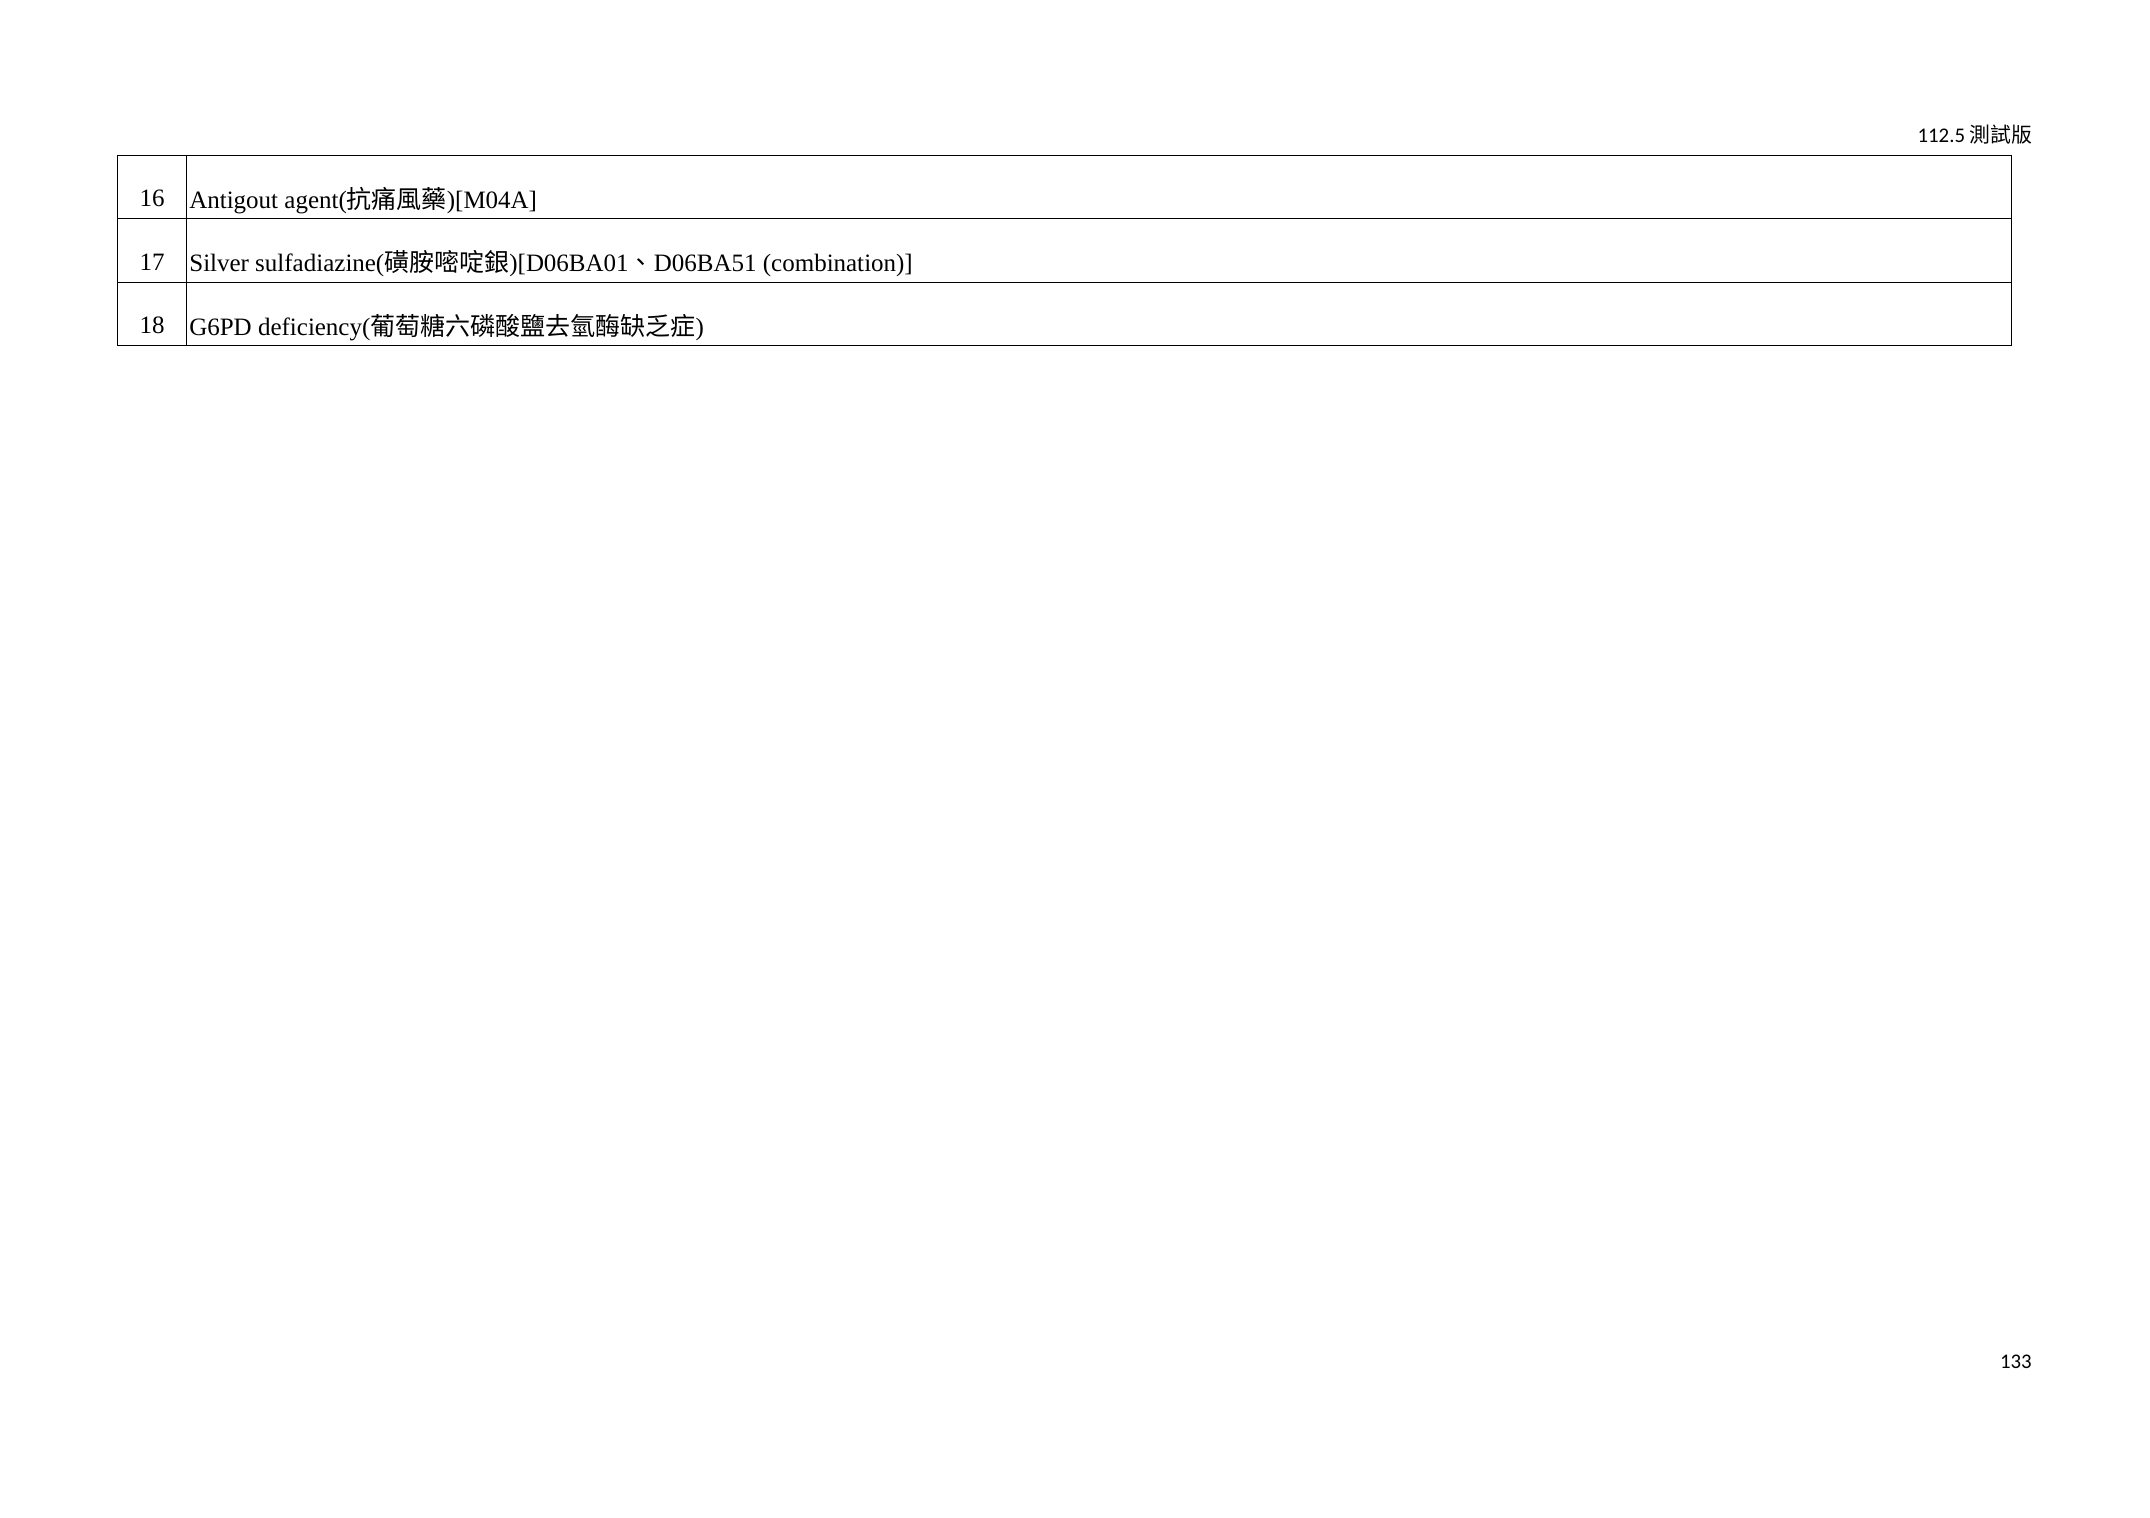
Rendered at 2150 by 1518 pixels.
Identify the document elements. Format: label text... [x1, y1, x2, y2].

table_cell G6PD deficiency(葡萄糖六磷酸鹽去氫酶缺乏症) [187, 283, 2011, 345]
table_cell Silver sulfadiazine(磺胺嘧啶銀)[D06BA01、D06BA51 (combination)] [187, 219, 2011, 282]
table_cell 17 [118, 219, 186, 282]
table_cell 16 [118, 156, 186, 218]
table_cell Antigout agent(抗痛風藥)[M04A] [187, 156, 2011, 218]
table_cell 18 [118, 283, 186, 345]
